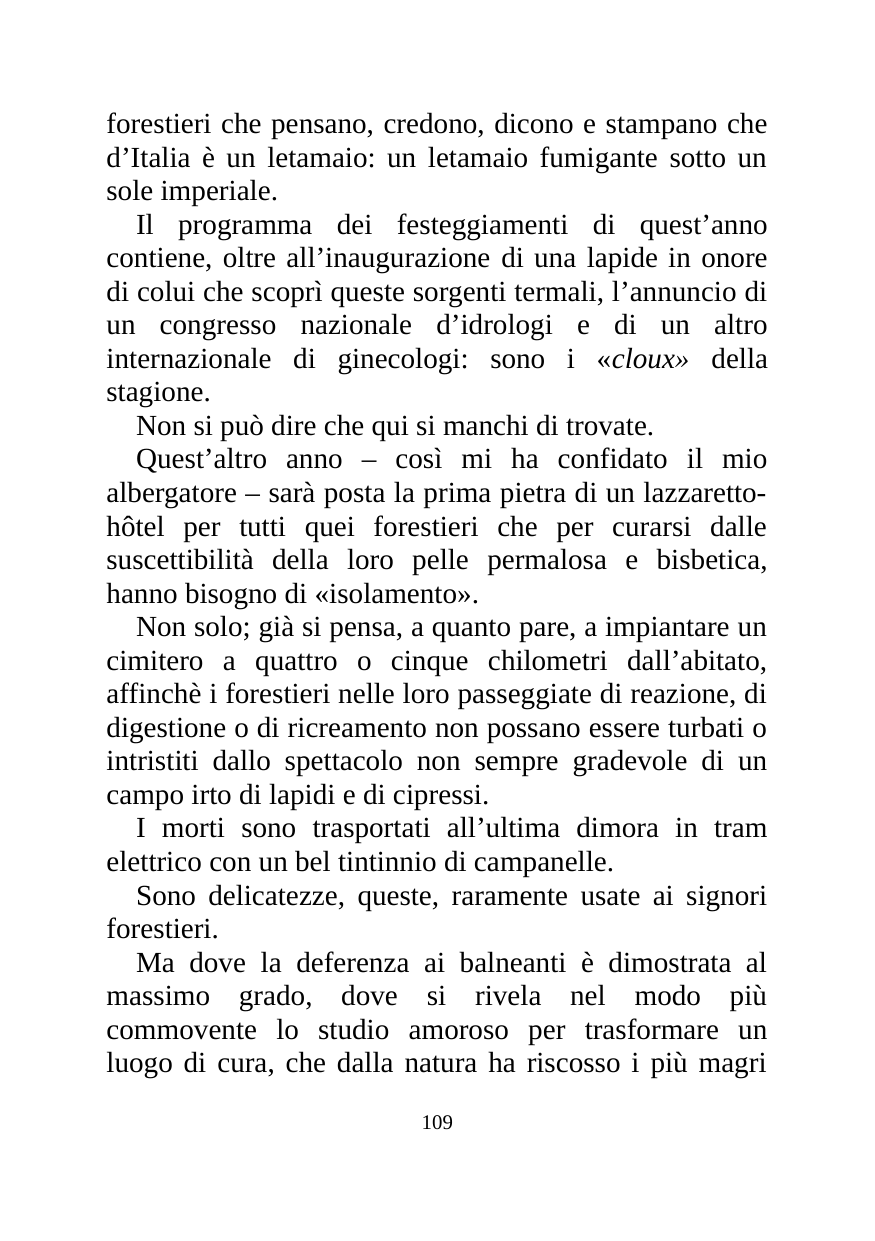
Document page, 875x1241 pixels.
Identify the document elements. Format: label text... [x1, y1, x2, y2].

text forestieri che pensano, credono, dicono e stampano che d’Italia è un letamaio: un letamaio fumigante sotto un sole imperiale. [106, 106, 768, 207]
text Non si può dire che qui si manchi di trovate. [106, 408, 768, 442]
text Non solo; già si pensa, a quanto pare, a impiantare un cimitero a quattro o cinque chilometri dall’abitato, affinchè i forestieri nelle loro passeggiate di reazione, di digestione o di ricreamento non possano essere turbati o intristiti dallo spettacolo non sempre gradevole di un campo irto di lapidi e di cipressi. [106, 609, 768, 811]
text I morti sono trasportati all’ultima dimora in tram elettrico con un bel tintinnio di campanelle. [106, 811, 768, 878]
text Il programma dei festeggiamenti di quest’anno contiene, oltre all’inaugurazione di una lapide in onore di colui che scoprì queste sorgenti termali, l’annuncio di un congresso nazionale d’idrologi e di un altro internazionale di ginecologi: sono i «cloux» della stagione. [106, 207, 768, 408]
text Sono delicatezze, queste, raramente usate ai signori forestieri. [106, 878, 768, 945]
text Ma dove la deferenza ai balneanti è dimostrata al massimo grado, dove si rivela nel modo più commovente lo studio amoroso per trasformare un luogo di cura, che dalla natura ha riscosso i più magri [106, 945, 768, 1079]
text Quest’altro anno – così mi ha confidato il mio albergatore – sarà posta la prima pietra di un lazzaretto-hôtel per tutti quei forestieri che per curarsi dalle suscettibilità della loro pelle permalosa e bisbetica, hanno bisogno di «isolamento». [106, 442, 768, 609]
